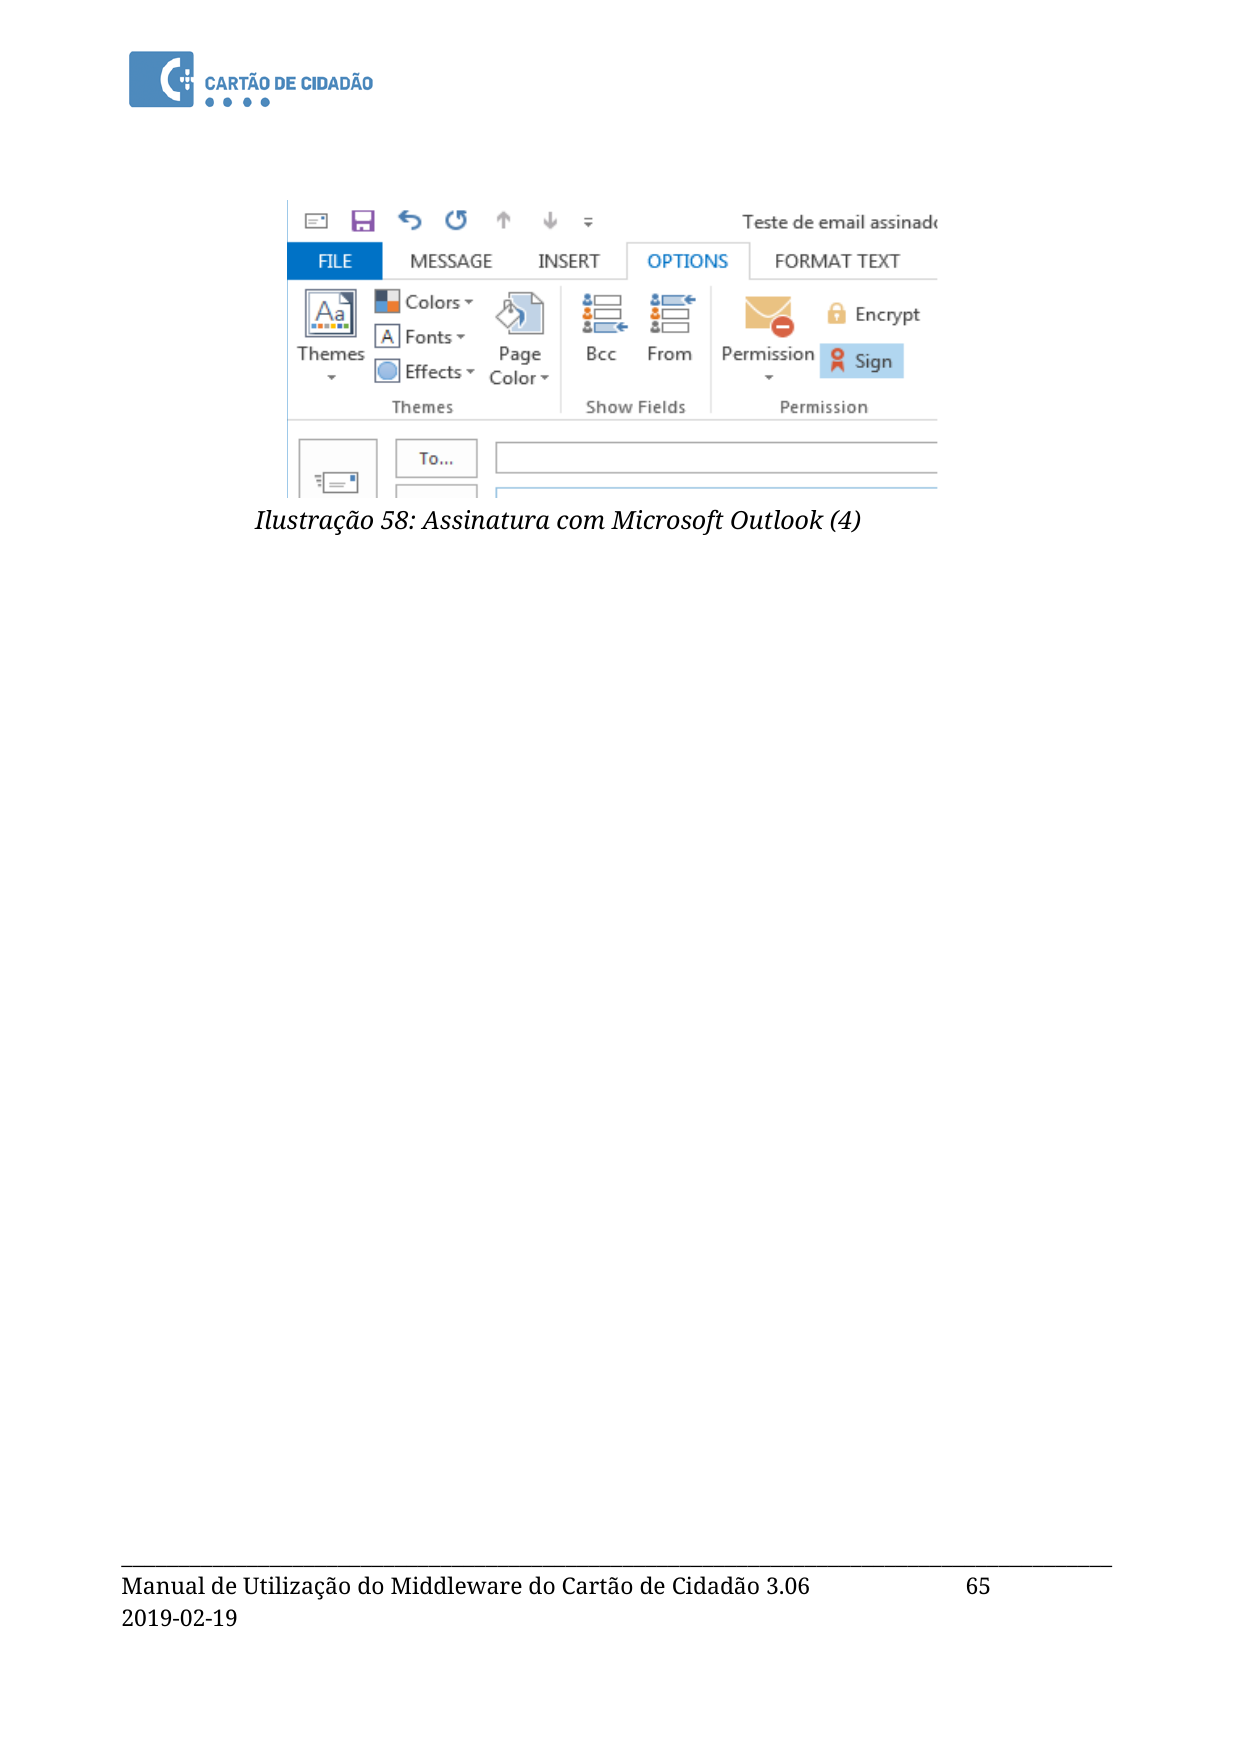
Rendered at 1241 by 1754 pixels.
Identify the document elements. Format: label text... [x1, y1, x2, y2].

picture [287, 200, 938, 498]
list Ilustração 57: Assinatura com Microsoft Outlook (4) [255, 503, 970, 536]
picture [127, 45, 420, 115]
